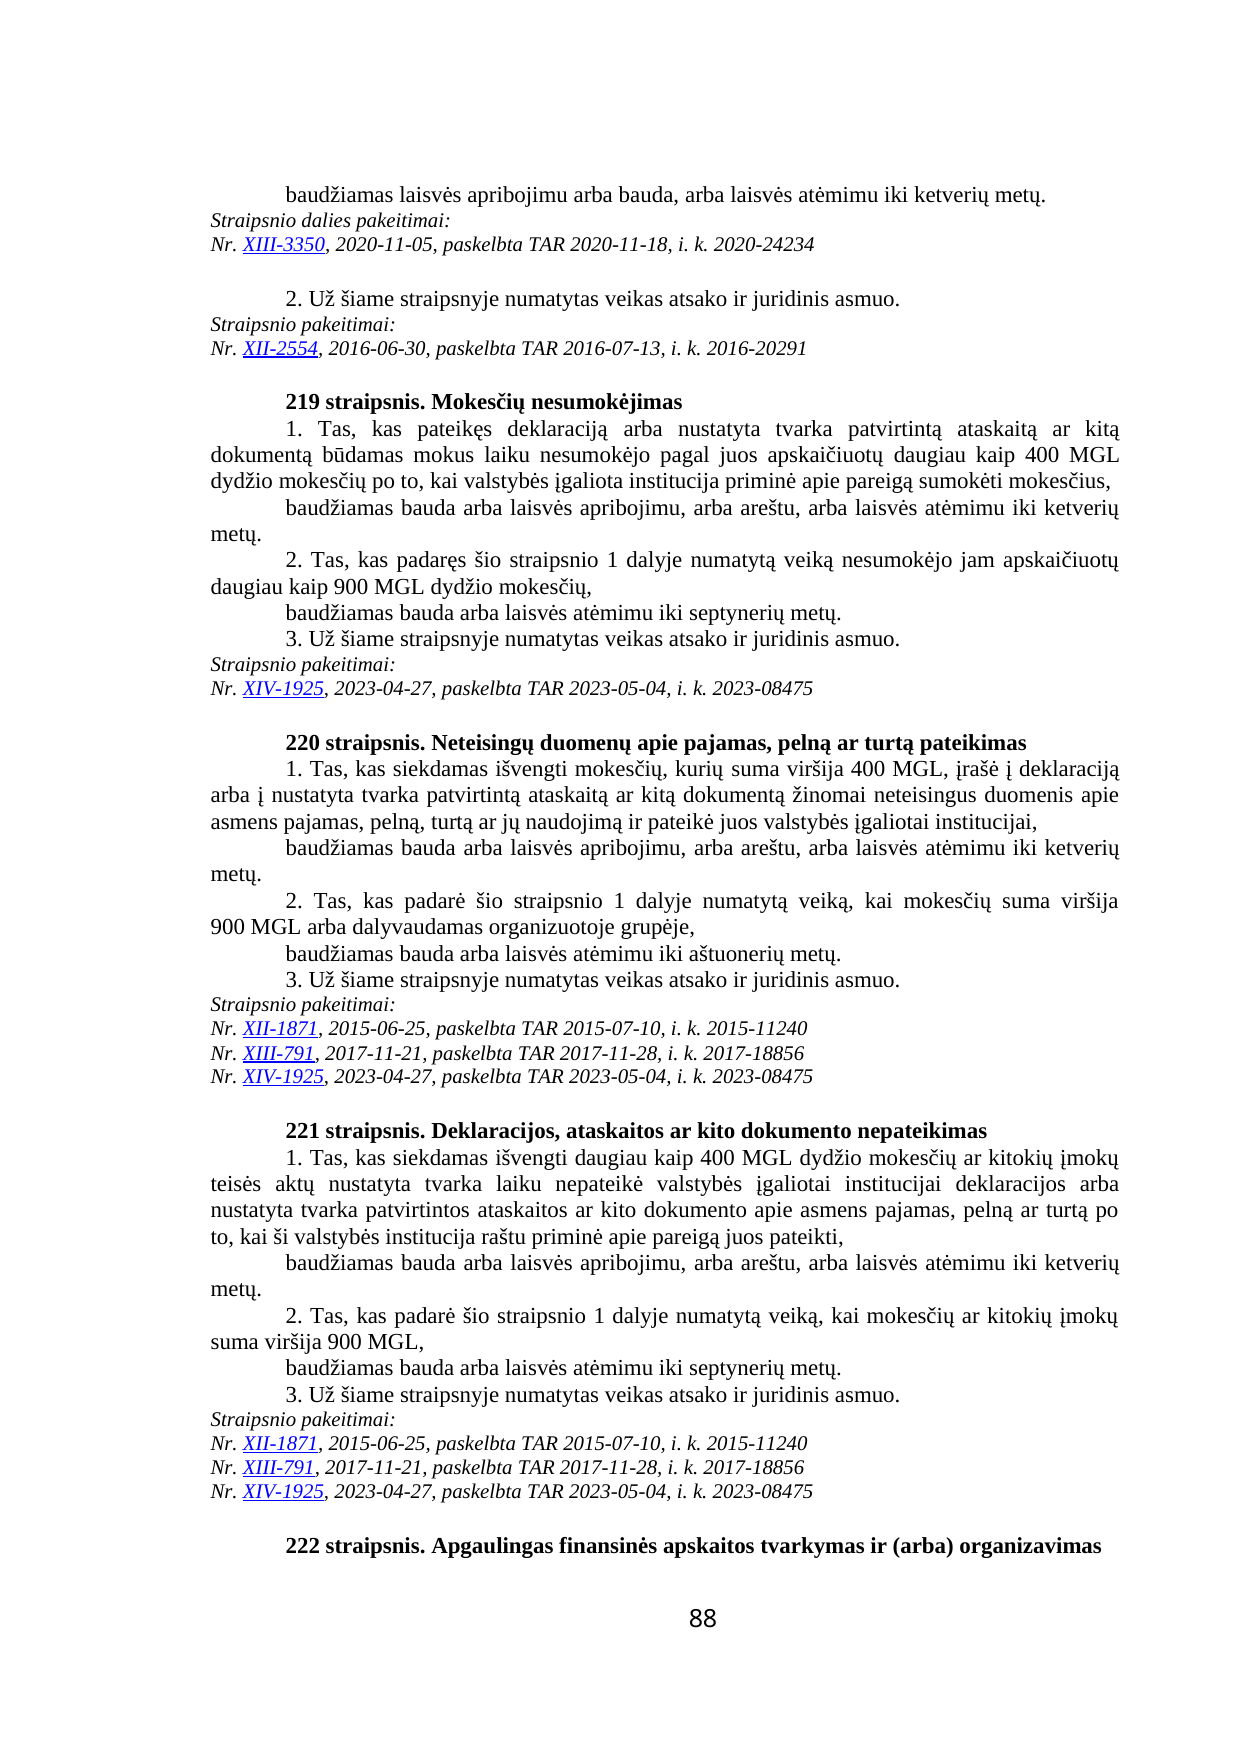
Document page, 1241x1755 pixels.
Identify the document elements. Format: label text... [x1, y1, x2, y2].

text baudžiamas bauda arba laisvės atėmimu iki septynerių metų. [210, 1354, 1120, 1381]
text 219 straipsnis. Mokesčių nesumokėjimas [210, 388, 1120, 415]
text Nr. XIII-791, 2017-11-21, paskelbta TAR 2017-11-28, i. k. 2017-18856 [210, 1040, 1120, 1064]
text Straipsnio pakeitimai: [210, 652, 1120, 676]
text 1. Tas, kas pateikęs deklaraciją arba nustatyta tvarka patvirtintą ataskaitą ar kitą dokumentą būdamas mokus laiku nesumokėjo pagal juos apskaičiuotų daugiau kaip 400 MGL dydžio mokesčių po to, kai valstybės įgaliota institucija priminė apie pareigą sumokėti mokesčius, [210, 415, 1120, 494]
text 2. Už šiame straipsnyje numatytas veikas atsako ir juridinis asmuo. [210, 285, 1120, 311]
text Nr. XIII-3350, 2020-11-05, paskelbta TAR 2020-11-18, i. k. 2020-24234 [210, 232, 1120, 256]
text 3. Už šiame straipsnyje numatytas veikas atsako ir juridinis asmuo. [210, 626, 1120, 652]
text Nr. XII-1871, 2015-06-25, paskelbta TAR 2015-07-10, i. k. 2015-11240 [210, 1016, 1120, 1040]
text Nr. XIV-1925, 2023-04-27, paskelbta TAR 2023-05-04, i. k. 2023-08475 [210, 676, 1120, 700]
text 220 straipsnis. Neteisingų duomenų apie pajamas, pelną ar turtą pateikimas [210, 729, 1120, 755]
text Nr. XIV-1925, 2023-04-27, paskelbta TAR 2023-05-04, i. k. 2023-08475 [210, 1064, 1120, 1088]
text Nr. XIII-791, 2017-11-21, paskelbta TAR 2017-11-28, i. k. 2017-18856 [210, 1455, 1120, 1479]
text 221 straipsnis. Deklaracijos, ataskaitos ar kito dokumento nepateikimas [210, 1117, 1120, 1144]
text 1. Tas, kas siekdamas išvengti daugiau kaip 400 MGL dydžio mokesčių ar kitokių įmokų teisės aktų nustatyta tvarka laiku nepateikė valstybės įgaliotai institucijai deklaracijos arba nustatyta tvarka patvirtintos ataskaitos ar kito dokumento apie asmens pajamas, pelną ar turtą po to, kai ši valstybės institucija raštu priminė apie pareigą juos pateikti, [210, 1144, 1120, 1249]
text Nr. XII-1871, 2015-06-25, paskelbta TAR 2015-07-10, i. k. 2015-11240 [210, 1431, 1120, 1455]
text 1. Tas, kas siekdamas išvengti mokesčių, kurių suma viršija 400 MGL, įrašė į deklaraciją arba į nustatyta tvarka patvirtintą ataskaitą ar kitą dokumentą žinomai neteisingus duomenis apie asmens pajamas, pelną, turtą ar jų naudojimą ir pateikė juos valstybės įgaliotai institucijai, [210, 755, 1120, 834]
text baudžiamas bauda arba laisvės atėmimu iki aštuonerių metų. [210, 939, 1120, 966]
text 2. Tas, kas padarė šio straipsnio 1 dalyje numatytą veiką, kai mokesčių suma viršija 900 MGL arba dalyvaudamas organizuotoje grupėje, [210, 887, 1120, 939]
text Straipsnio pakeitimai: [210, 1407, 1120, 1431]
text baudžiamas bauda arba laisvės apribojimu, arba areštu, arba laisvės atėmimu iki ketverių metų. [210, 494, 1120, 546]
text baudžiamas laisvės apribojimu arba bauda, arba laisvės atėmimu iki ketverių metų. [210, 179, 1120, 208]
text baudžiamas bauda arba laisvės apribojimu, arba areštu, arba laisvės atėmimu iki ketverių metų. [210, 834, 1120, 887]
text Straipsnio pakeitimai: [210, 992, 1120, 1016]
text 2. Tas, kas padaręs šio straipsnio 1 dalyje numatytą veiką nesumokėjo jam apskaičiuotų daugiau kaip 900 MGL dydžio mokesčių, [210, 546, 1120, 599]
text baudžiamas bauda arba laisvės apribojimu, arba areštu, arba laisvės atėmimu iki ketverių metų. [210, 1249, 1120, 1302]
text Straipsnio dalies pakeitimai: [210, 208, 1120, 232]
text 2. Tas, kas padarė šio straipsnio 1 dalyje numatytą veiką, kai mokesčių ar kitokių įmokų suma viršija 900 MGL, [210, 1302, 1120, 1354]
text baudžiamas bauda arba laisvės atėmimu iki septynerių metų. [210, 599, 1120, 626]
text 3. Už šiame straipsnyje numatytas veikas atsako ir juridinis asmuo. [210, 966, 1120, 992]
text Nr. XII-2554, 2016-06-30, paskelbta TAR 2016-07-13, i. k. 2016-20291 [210, 336, 1120, 359]
text Nr. XIV-1925, 2023-04-27, paskelbta TAR 2023-05-04, i. k. 2023-08475 [210, 1479, 1120, 1503]
text 3. Už šiame straipsnyje numatytas veikas atsako ir juridinis asmuo. [210, 1381, 1120, 1407]
text Straipsnio pakeitimai: [210, 311, 1120, 336]
text 222 straipsnis. Apgaulingas finansinės apskaitos tvarkymas ir (arba) organizavimas [210, 1532, 1120, 1558]
